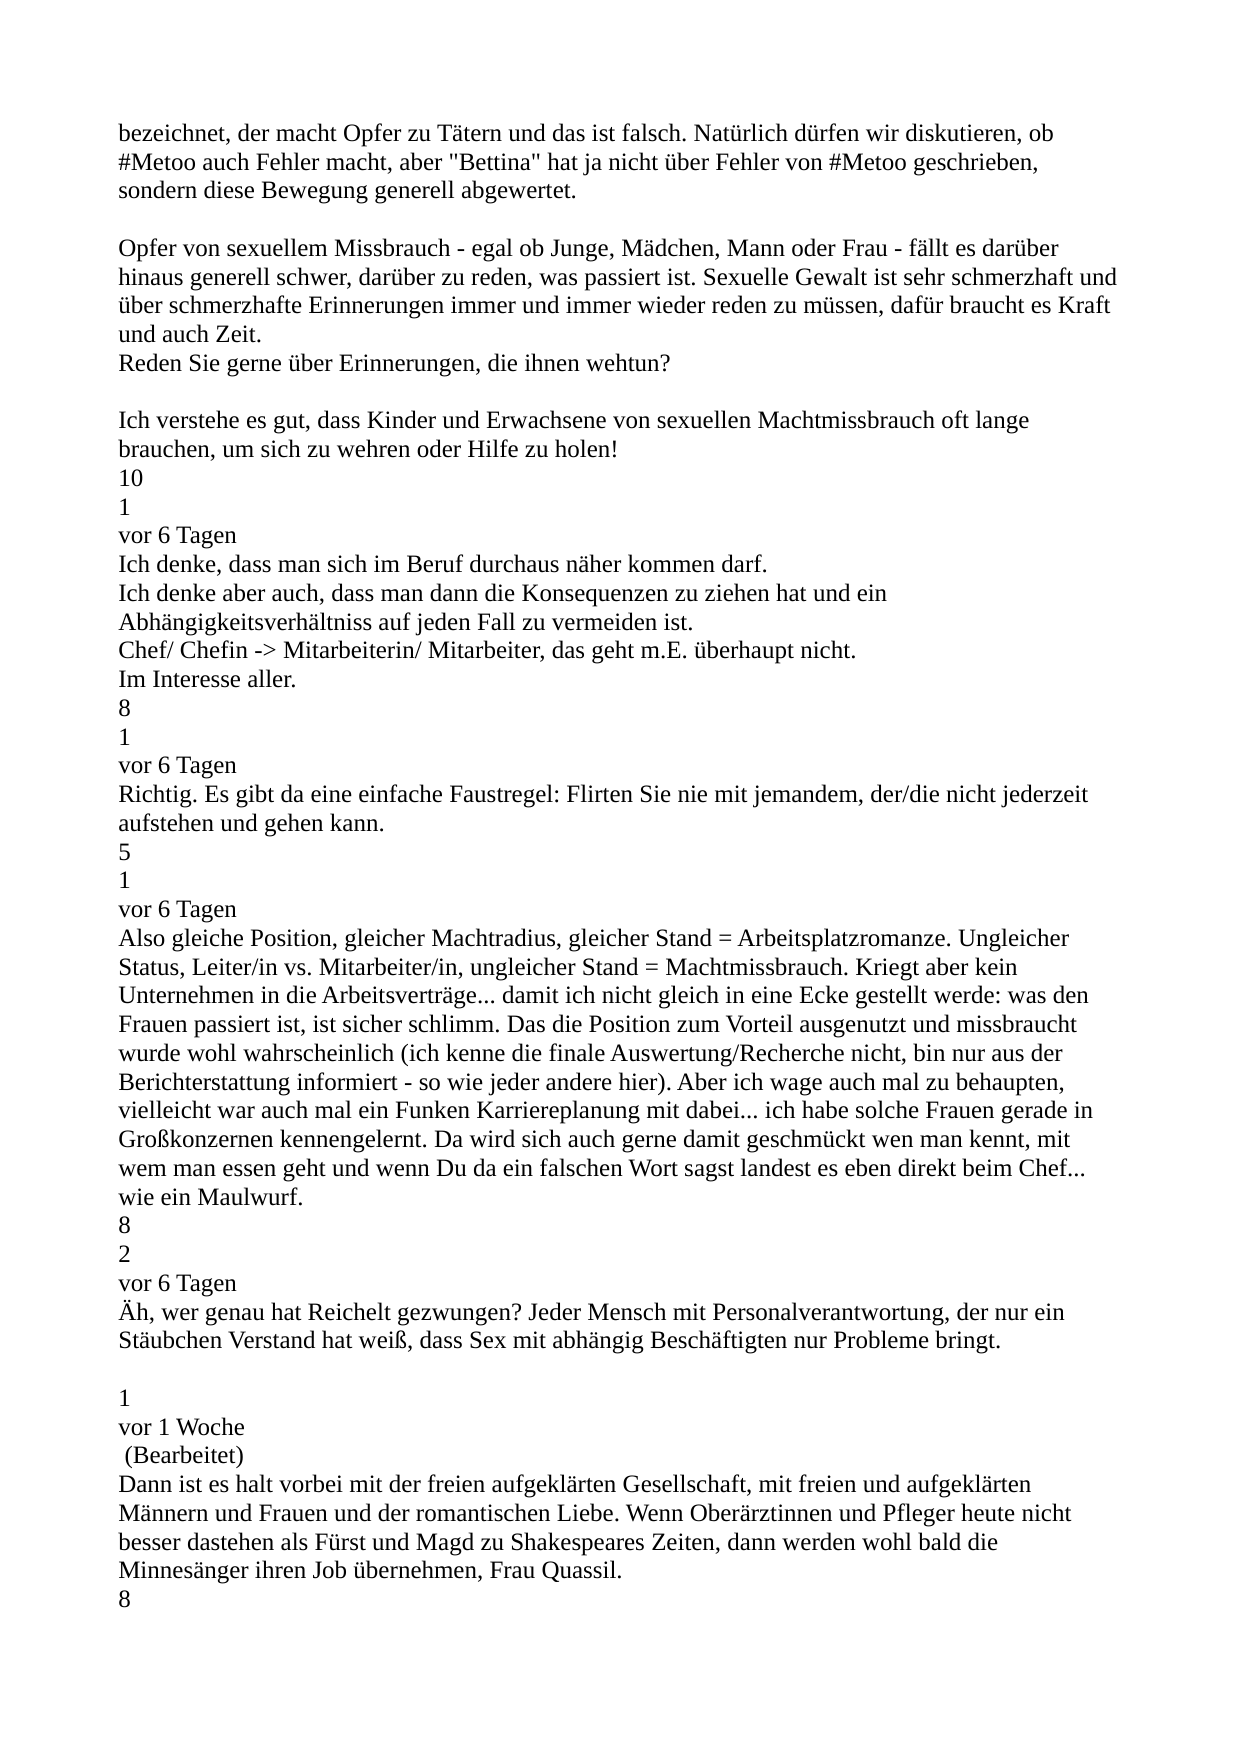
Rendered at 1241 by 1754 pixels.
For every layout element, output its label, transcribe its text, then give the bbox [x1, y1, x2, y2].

text 10 [118, 463, 1122, 492]
text 1 [118, 1383, 1122, 1412]
text Im Interesse aller. [118, 664, 1122, 693]
text vor 1 Woche [118, 1412, 1122, 1441]
text bezeichnet, der macht Opfer zu Tätern und das ist falsch. Natürlich dürfen wir diskutieren, ob #Metoo auch Fehler macht, aber "Bettina" hat ja nicht über Fehler von #Metoo geschrieben, sondern diese Bewegung generell abgewertet. [118, 118, 1122, 204]
text 1 [118, 722, 1122, 751]
text 8 [118, 693, 1122, 722]
text Ich denke aber auch, dass man dann die Konsequenzen zu ziehen hat und ein Abhängigkeitsverhältniss auf jeden Fall zu vermeiden ist. [118, 578, 1122, 636]
text (Bearbeitet) [118, 1441, 1122, 1469]
text 1 [118, 492, 1122, 521]
text Dann ist es halt vorbei mit der freien aufgeklärten Gesellschaft, mit freien und aufgeklärten Männern und Frauen und der romantischen Liebe. Wenn Oberärztinnen und Pfleger heute nicht besser dastehen als Fürst und Magd zu Shakespeares Zeiten, dann werden wohl bald die Minnesänger ihren Job übernehmen, Frau Quassil. [118, 1469, 1122, 1584]
text vor 6 Tagen [118, 751, 1122, 779]
text Reden Sie gerne über Erinnerungen, die ihnen wehtun? [118, 348, 1122, 377]
text Ich denke, dass man sich im Beruf durchaus näher kommen darf. [118, 549, 1122, 578]
text vor 6 Tagen [118, 521, 1122, 549]
text vor 6 Tagen [118, 894, 1122, 923]
text 8 [118, 1211, 1122, 1239]
text vor 6 Tagen [118, 1268, 1122, 1297]
text 8 [118, 1584, 1122, 1613]
text Also gleiche Position, gleicher Machtradius, gleicher Stand = Arbeitsplatzromanze. Ungleicher Status, Leiter/in vs. Mitarbeiter/in, ungleicher Stand = Machtmissbrauch. Kriegt aber kein Unternehmen in die Arbeitsverträge... damit ich nicht gleich in eine Ecke gestellt werde: was den Frauen passiert ist, ist sicher schlimm. Das die Position zum Vorteil ausgenutzt und missbraucht wurde wohl wahrscheinlich (ich kenne die finale Auswertung/Recherche nicht, bin nur aus der Berichterstattung informiert - so wie jeder andere hier). Aber ich wage auch mal zu behaupten, vielleicht war auch mal ein Funken Karriereplanung mit dabei... ich habe solche Frauen gerade in Großkonzernen kennengelernt. Da wird sich auch gerne damit geschmückt wen man kennt, mit wem man essen geht und wenn Du da ein falschen Wort sagst landest es eben direkt beim Chef... wie ein Maulwurf. [118, 923, 1122, 1211]
text 5 [118, 837, 1122, 866]
text 1 [118, 866, 1122, 894]
text Äh, wer genau hat Reichelt gezwungen? Jeder Mensch mit Personalverantwortung, der nur ein Stäubchen Verstand hat weiß, dass Sex mit abhängig Beschäftigten nur Probleme bringt. [118, 1297, 1122, 1354]
text Ich verstehe es gut, dass Kinder und Erwachsene von sexuellen Machtmissbrauch oft lange brauchen, um sich zu wehren oder Hilfe zu holen! [118, 406, 1122, 463]
text Chef/ Chefin -> Mitarbeiterin/ Mitarbeiter, das geht m.E. überhaupt nicht. [118, 636, 1122, 664]
text 2 [118, 1239, 1122, 1268]
text Richtig. Es gibt da eine einfache Faustregel: Flirten Sie nie mit jemandem, der/die nicht jederzeit aufstehen und gehen kann. [118, 779, 1122, 837]
text Opfer von sexuellem Missbrauch - egal ob Junge, Mädchen, Mann oder Frau - fällt es darüber hinaus generell schwer, darüber zu reden, was passiert ist. Sexuelle Gewalt ist sehr schmerzhaft und über schmerzhafte Erinnerungen immer und immer wieder reden zu müssen, dafür braucht es Kraft und auch Zeit. [118, 233, 1122, 348]
